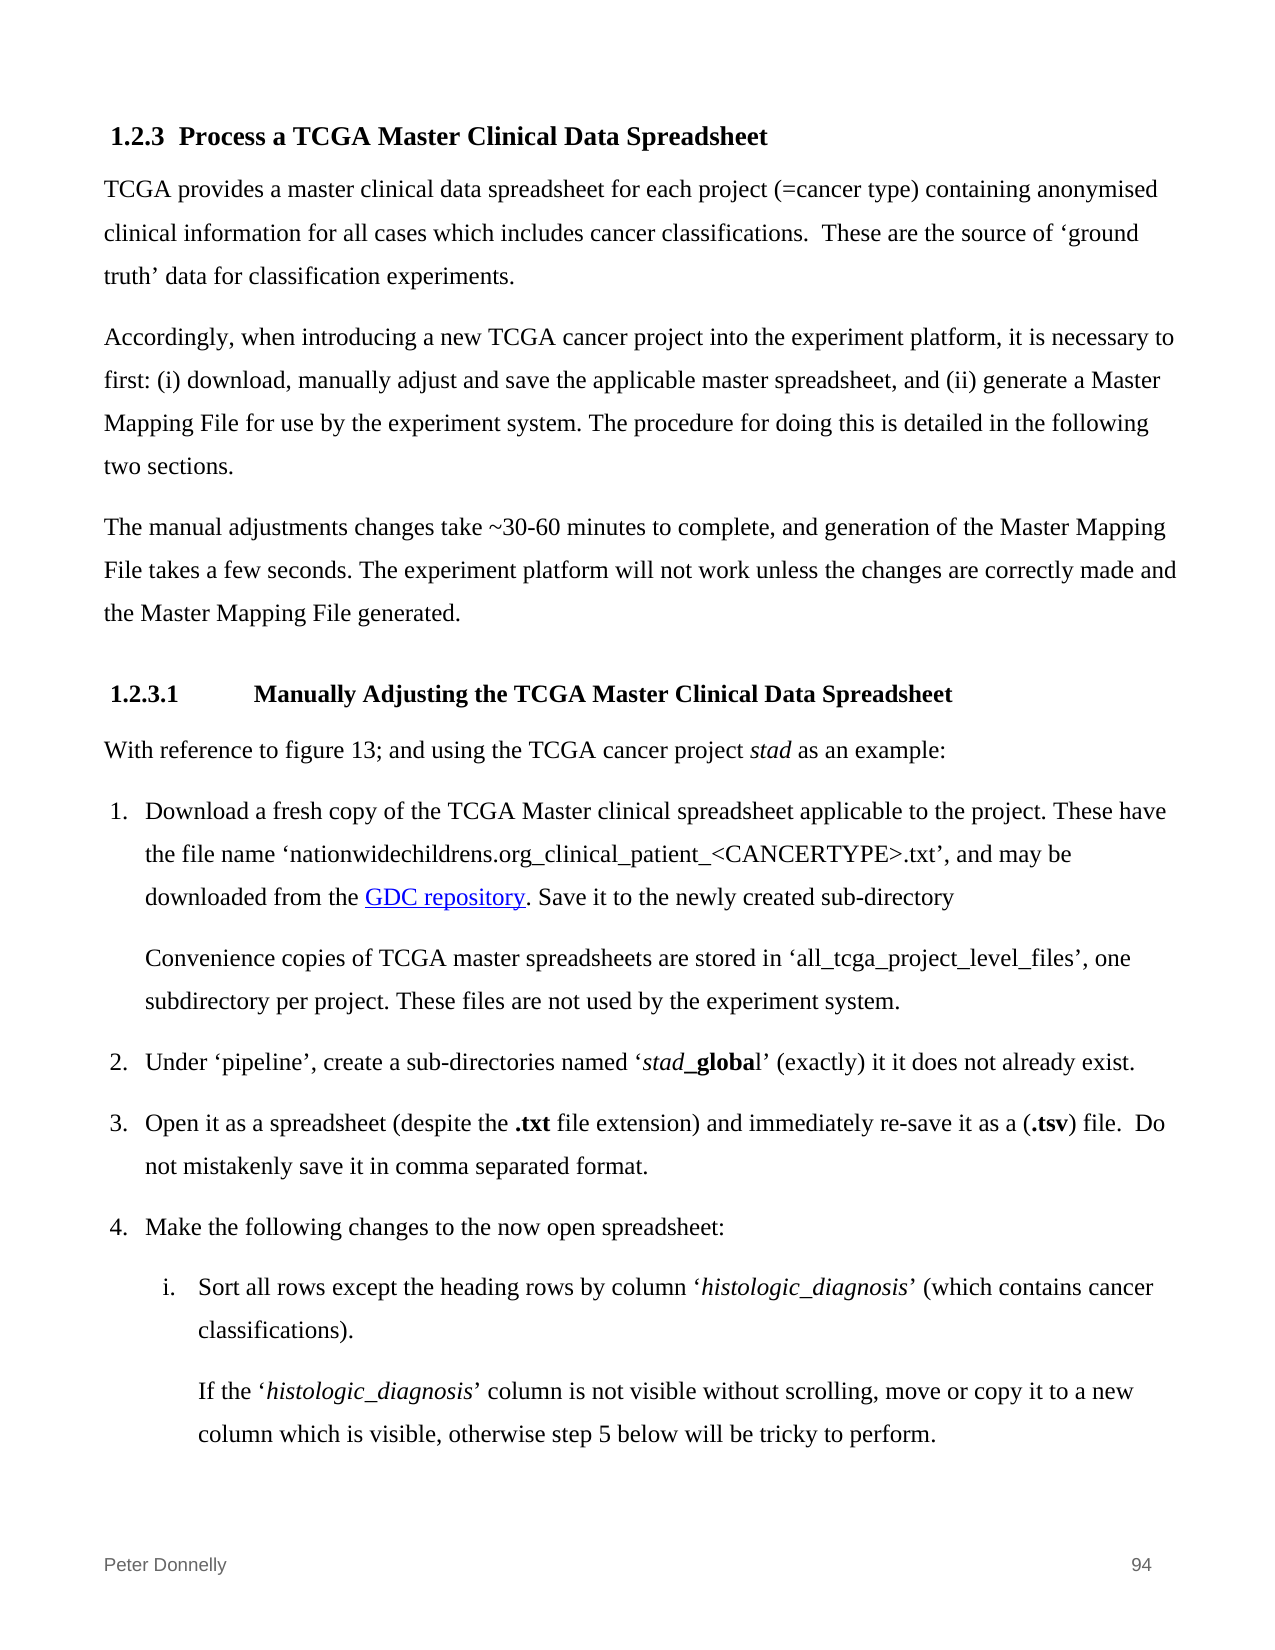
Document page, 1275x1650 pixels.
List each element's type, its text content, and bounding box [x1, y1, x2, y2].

list Under ‘pipeline’, create a sub-directories named ‘stad_global’ (exactly) it it does not already exist. [109, 1047, 1181, 1076]
subtitle Process a TCGA Master Clinical Data Spreadsheet [103, 120, 1181, 151]
list If the ‘histologic_diagnosis’ column is not visible without scrolling, move or copy it to a new column which is visible, otherwise step 5 below will be tricky to perform. [162, 1376, 1181, 1448]
text The manual adjustments changes take ~30-60 minutes to complete, and generation of the Master Mapping File takes a few seconds. The experiment platform will not work unless the changes are correctly made and the Master Mapping File generated. [103, 512, 1181, 627]
text TCGA provides a master clinical data spreadsheet for each project (=cancer type) containing anonymised clinical information for all cases which includes cancer classifications. These are the source of ‘ground truth’ data for classification experiments. [103, 174, 1181, 289]
text With reference to figure 13; and using the TCGA cancer project stad as an example: [103, 735, 1181, 764]
subtitle Manually Adjusting the TCGA Master Clinical Data Spreadsheet [103, 679, 1181, 708]
list Convenience copies of TCGA master spreadsheets are stored in ‘all_tcga_project_level_files’, one subdirectory per project. These files are not used by the experiment system. [109, 943, 1181, 1015]
list Download a fresh copy of the TCGA Master clinical spreadsheet applicable to the project. These have the file name ‘nationwidechildrens.org_clinical_patient_<CANCERTYPE>.txt’, and may be downloaded from the GDC repository. Save it to the newly created sub-directory [109, 796, 1181, 911]
list Sort all rows except the heading rows by column ‘histologic_diagnosis’ (which contains cancer classifications). [162, 1272, 1181, 1344]
list Open it as a spreadsheet (despite the .txt file extension) and immediately re-save it as a (.tsv) file. Do not mistakenly save it in comma separated format. [109, 1108, 1181, 1179]
list Make the following changes to the now open spreadsheet: [109, 1212, 1181, 1240]
text Accordingly, when introducing a new TCGA cancer project into the experiment platform, it is necessary to first: (i) download, manually adjust and save the applicable master spreadsheet, and (ii) generate a Master Mapping File for use by the experiment system. The procedure for doing this is detailed in the following two sections. [103, 322, 1181, 480]
